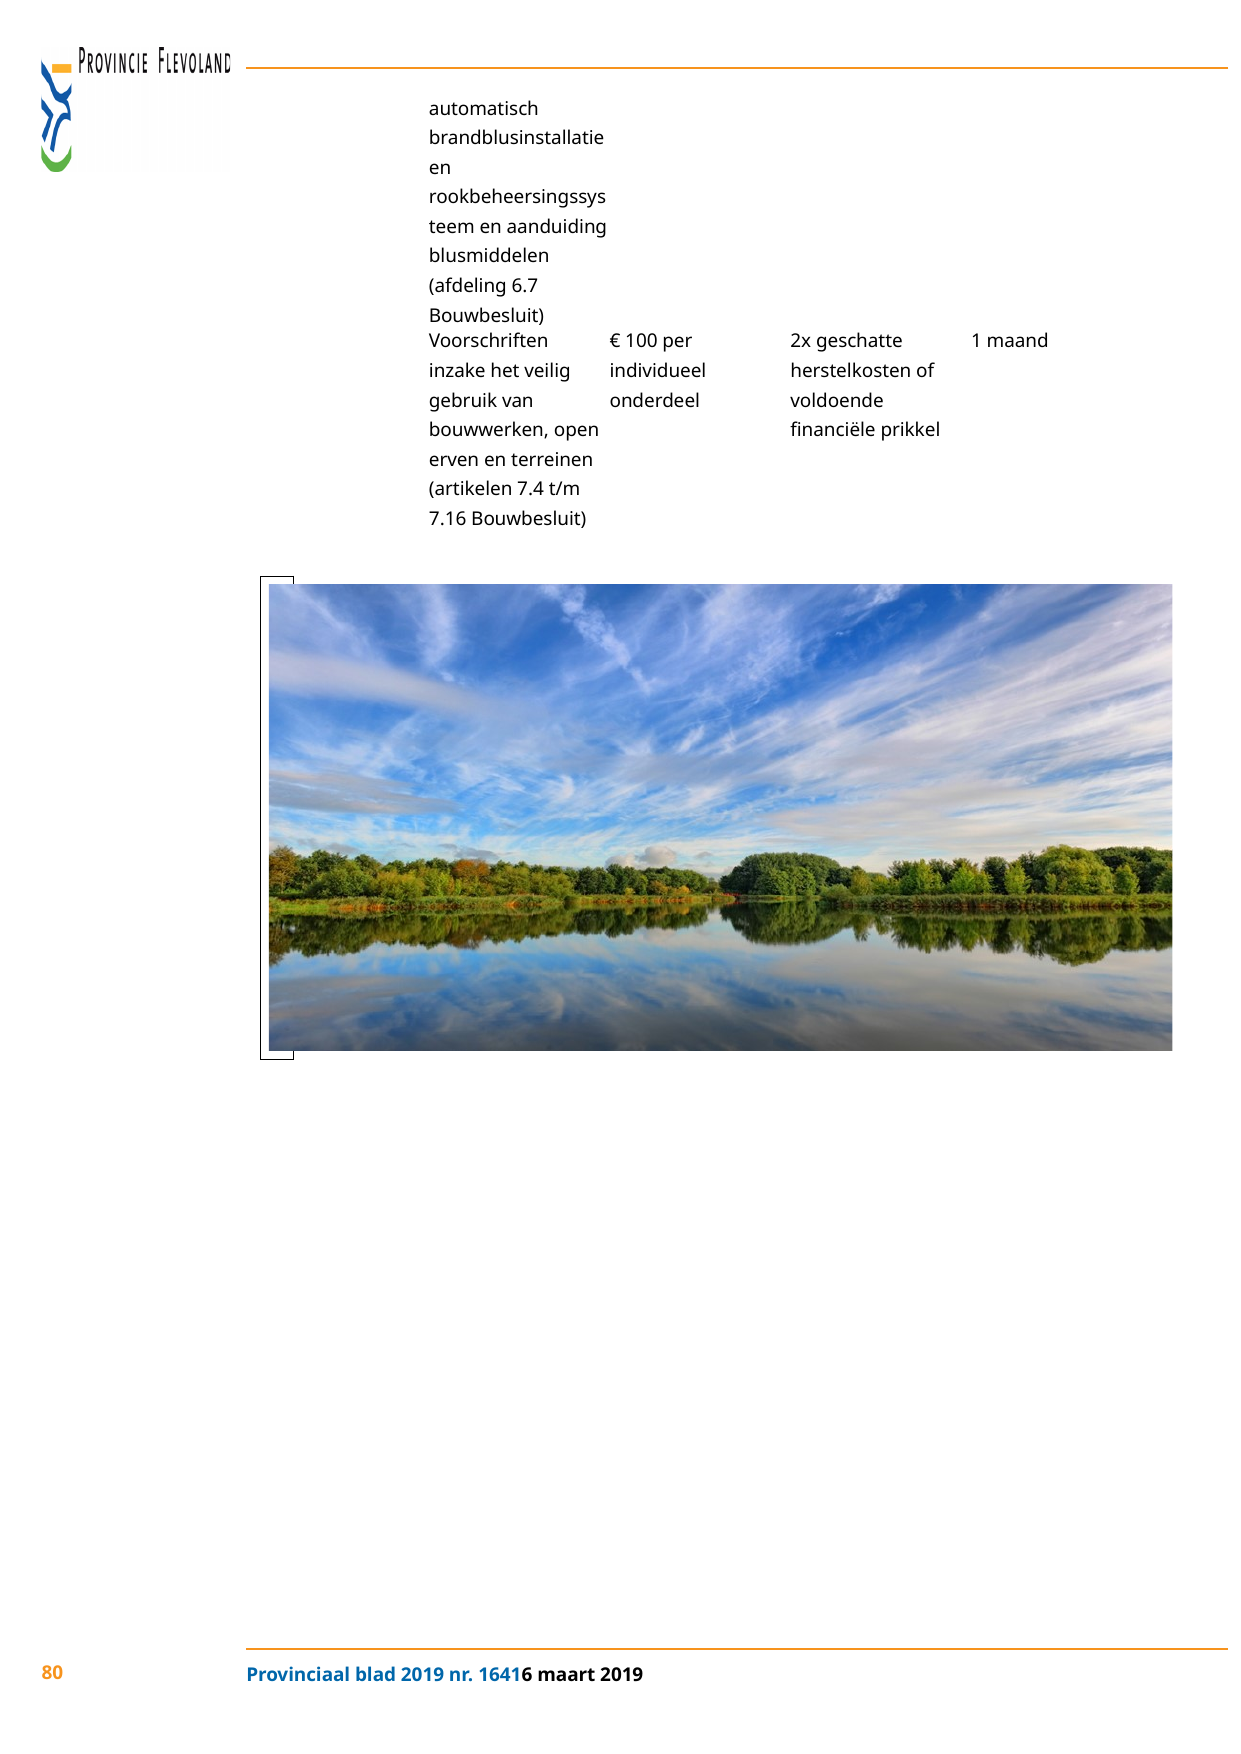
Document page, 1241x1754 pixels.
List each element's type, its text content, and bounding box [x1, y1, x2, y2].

table_cell [790, 95, 971, 328]
table_cell [971, 95, 1152, 328]
picture [41, 47, 231, 172]
table_cell [609, 95, 790, 328]
picture [268, 584, 1173, 1051]
table_cell 1 maand [971, 328, 1152, 531]
table_cell € 100 per individueel onderdeel [609, 328, 790, 531]
table_cell 2x geschatte herstelkosten of voldoende financiële prikkel [790, 328, 971, 531]
table_cell [248, 328, 429, 531]
table_cell Voorschriften inzake het veilig gebruik van bouwwerken, open erven en terreinen (artikelen 7.4 t/m 7.16 Bouwbesluit) [429, 328, 609, 531]
table_cell [248, 95, 429, 328]
table_cell automatisch brandblusinstallatie en rookbeheersingssysteem en aanduiding blusmiddelen (afdeling 6.7 Bouwbesluit) [429, 95, 609, 328]
